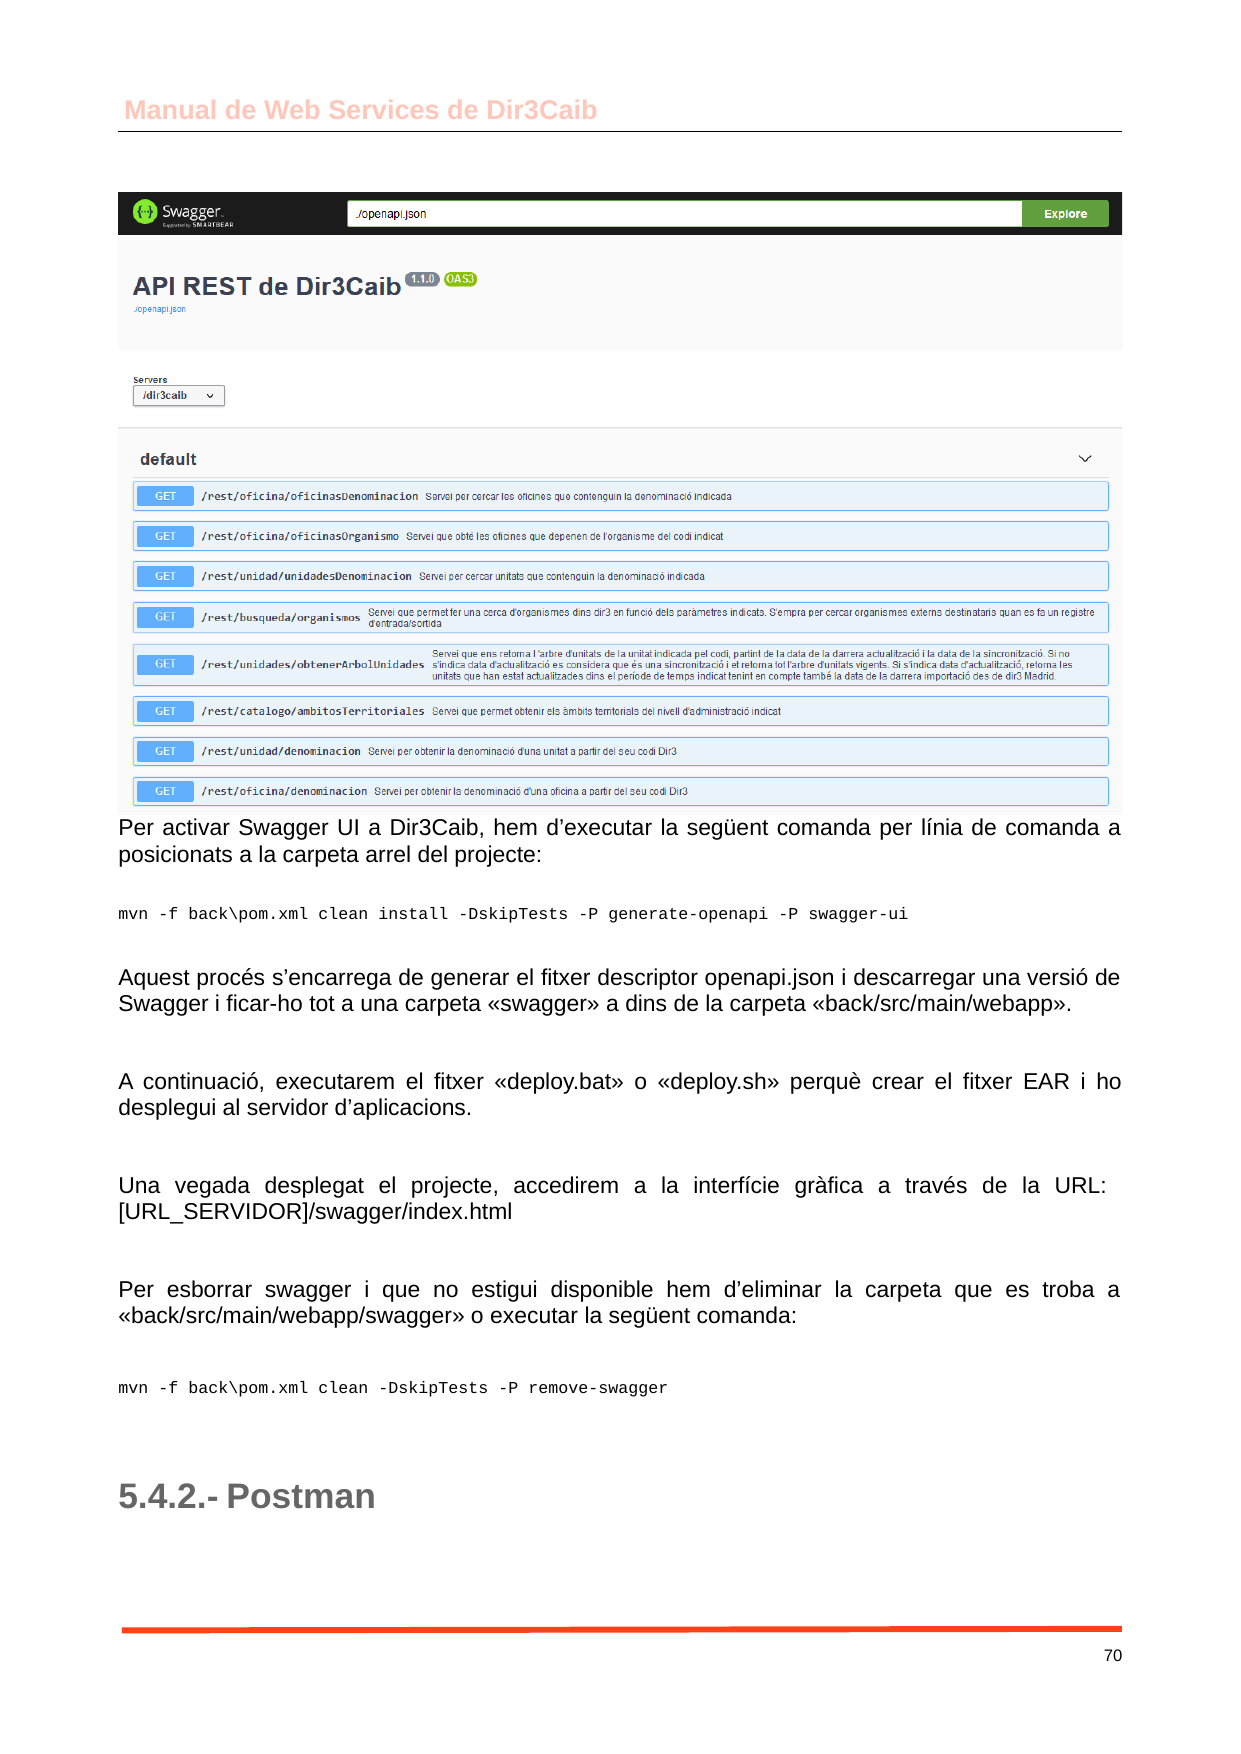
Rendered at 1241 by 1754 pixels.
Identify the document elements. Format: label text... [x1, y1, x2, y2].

text Per esborrar swagger i que no estigui disponible hem d’eliminar la carpeta que es troba a «back/src/main/webapp/swagger» o executar la següent comanda: [118, 1276, 1122, 1328]
text Aquest procés s’encarrega de generar el fitxer descriptor openapi.json i descarregar una versió de Swagger i ficar-ho tot a una carpeta «swagger» a dins de la carpeta «back/src/main/webapp». [118, 964, 1122, 1016]
text mvn -f back\pom.xml clean -DskipTests -P remove-swagger [118, 1380, 1122, 1399]
subtitle Postman [118, 1475, 1122, 1516]
text Una vegada desplegat el projecte, accedirem a la interfície gràfica a través de la URL: [URL_SERVIDOR]/swagger/index.html [118, 1172, 1122, 1224]
text A continuació, executarem el fitxer «deploy.bat» o «deploy.sh» perquè crear el fitxer EAR i ho desplegui al servidor d’aplicacions. [118, 1068, 1122, 1120]
text mvn -f back\pom.xml clean install -DskipTests -P generate-openapi -P swagger-ui [118, 879, 1122, 925]
picture [118, 192, 1123, 815]
text Per activar Swagger UI a Dir3Caib, hem d’executar la següent comanda per línia de comanda a posicionats a la carpeta arrel del projecte: [118, 815, 1122, 867]
